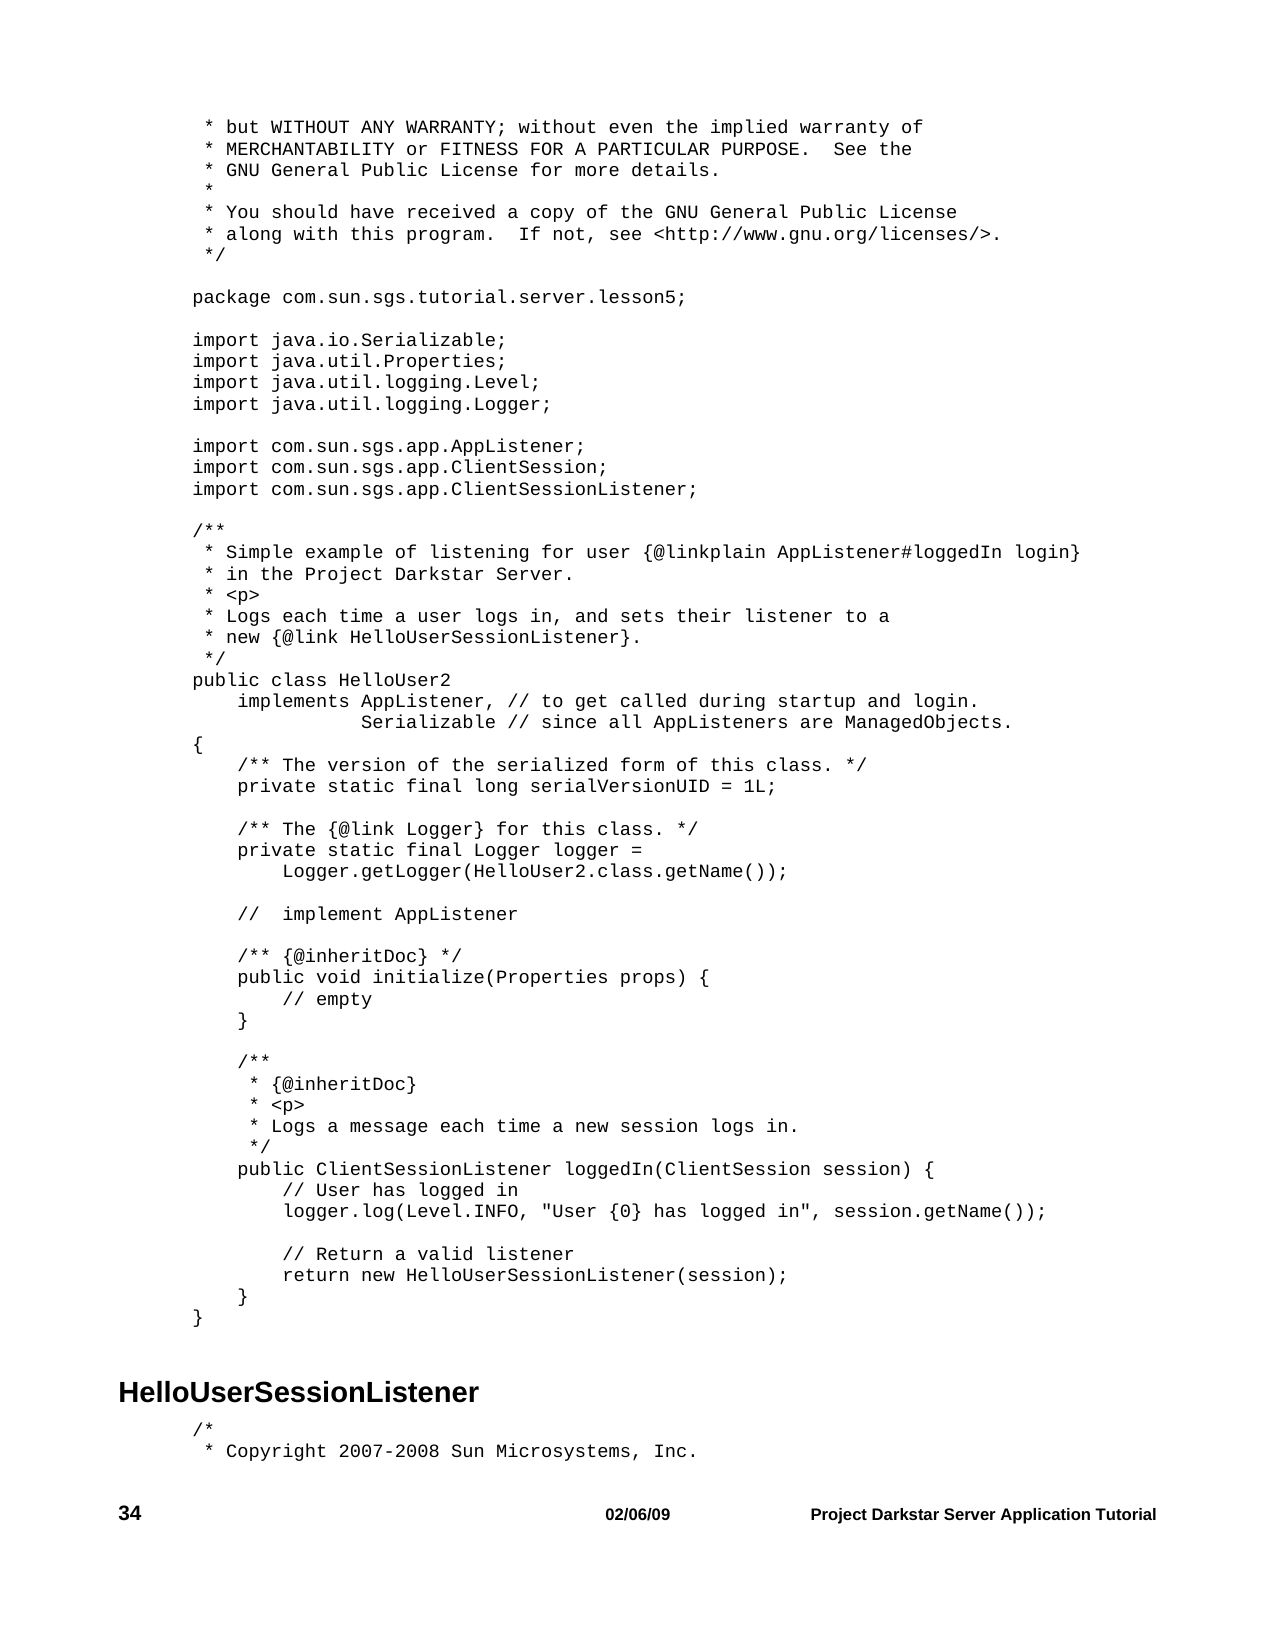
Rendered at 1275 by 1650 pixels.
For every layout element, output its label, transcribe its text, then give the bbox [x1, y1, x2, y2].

text import java.util.logging.Logger; [192, 394, 1098, 416]
text logger.log(Level.INFO, "User {0} has logged in", session.getName()); [192, 1202, 1098, 1223]
text import java.io.Serializable; [192, 331, 1098, 352]
text * {@inheritDoc} [192, 1074, 1098, 1096]
text * Logs each time a user logs in, and sets their listener to a [192, 607, 1098, 628]
subtitle HelloUserSessionListener [118, 1376, 1157, 1408]
text private static final long serialVersionUID = 1L; [192, 777, 1098, 798]
text /** {@inheritDoc} */ [192, 947, 1098, 968]
text */ [192, 1138, 1098, 1159]
text * in the Project Darkstar Server. [192, 564, 1098, 586]
text // Return a valid listener [192, 1244, 1098, 1266]
text public void initialize(Properties props) { [192, 968, 1098, 989]
text */ [192, 649, 1098, 671]
text * but WITHOUT ANY WARRANTY; without even the implied warranty of [192, 118, 1098, 139]
text implements AppListener, // to get called during startup and login. [192, 692, 1098, 713]
text { [192, 734, 1098, 756]
text } [192, 1287, 1098, 1308]
text return new HelloUserSessionListener(session); [192, 1266, 1098, 1287]
text public ClientSessionListener loggedIn(ClientSession session) { [192, 1159, 1098, 1181]
text // User has logged in [192, 1181, 1098, 1202]
text * You should have received a copy of the GNU General Public License [192, 203, 1098, 224]
text /** [192, 1053, 1098, 1074]
text Serializable // since all AppListeners are ManagedObjects. [192, 713, 1098, 734]
text private static final Logger logger = [192, 841, 1098, 862]
text */ [192, 246, 1098, 267]
text // implement AppListener [192, 904, 1098, 926]
text Logger.getLogger(HelloUser2.class.getName()); [192, 862, 1098, 883]
text } [192, 1308, 1098, 1351]
text import com.sun.sgs.app.ClientSessionListener; [192, 479, 1098, 501]
text * [192, 182, 1098, 203]
text // empty [192, 989, 1098, 1011]
text * GNU General Public License for more details. [192, 161, 1098, 182]
text /** The {@link Logger} for this class. */ [192, 819, 1098, 841]
text /** [192, 522, 1098, 543]
text import java.util.logging.Level; [192, 373, 1098, 394]
text * Copyright 2007-2008 Sun Microsystems, Inc. [192, 1442, 1098, 1463]
text import com.sun.sgs.app.AppListener; [192, 437, 1098, 458]
text * <p> [192, 1096, 1098, 1117]
text * Logs a message each time a new session logs in. [192, 1117, 1098, 1138]
text } [192, 1011, 1098, 1032]
text * <p> [192, 586, 1098, 607]
text import java.util.Properties; [192, 352, 1098, 373]
text import com.sun.sgs.app.ClientSession; [192, 458, 1098, 479]
text /* [192, 1421, 1098, 1442]
text * Simple example of listening for user {@linkplain AppListener#loggedIn login} [192, 543, 1098, 564]
text /** The version of the serialized form of this class. */ [192, 756, 1098, 777]
text public class HelloUser2 [192, 671, 1098, 692]
text package com.sun.sgs.tutorial.server.lesson5; [192, 288, 1098, 309]
text * MERCHANTABILITY or FITNESS FOR A PARTICULAR PURPOSE. See the [192, 139, 1098, 161]
text * along with this program. If not, see <http://www.gnu.org/licenses/>. [192, 224, 1098, 246]
text * new {@link HelloUserSessionListener}. [192, 628, 1098, 649]
